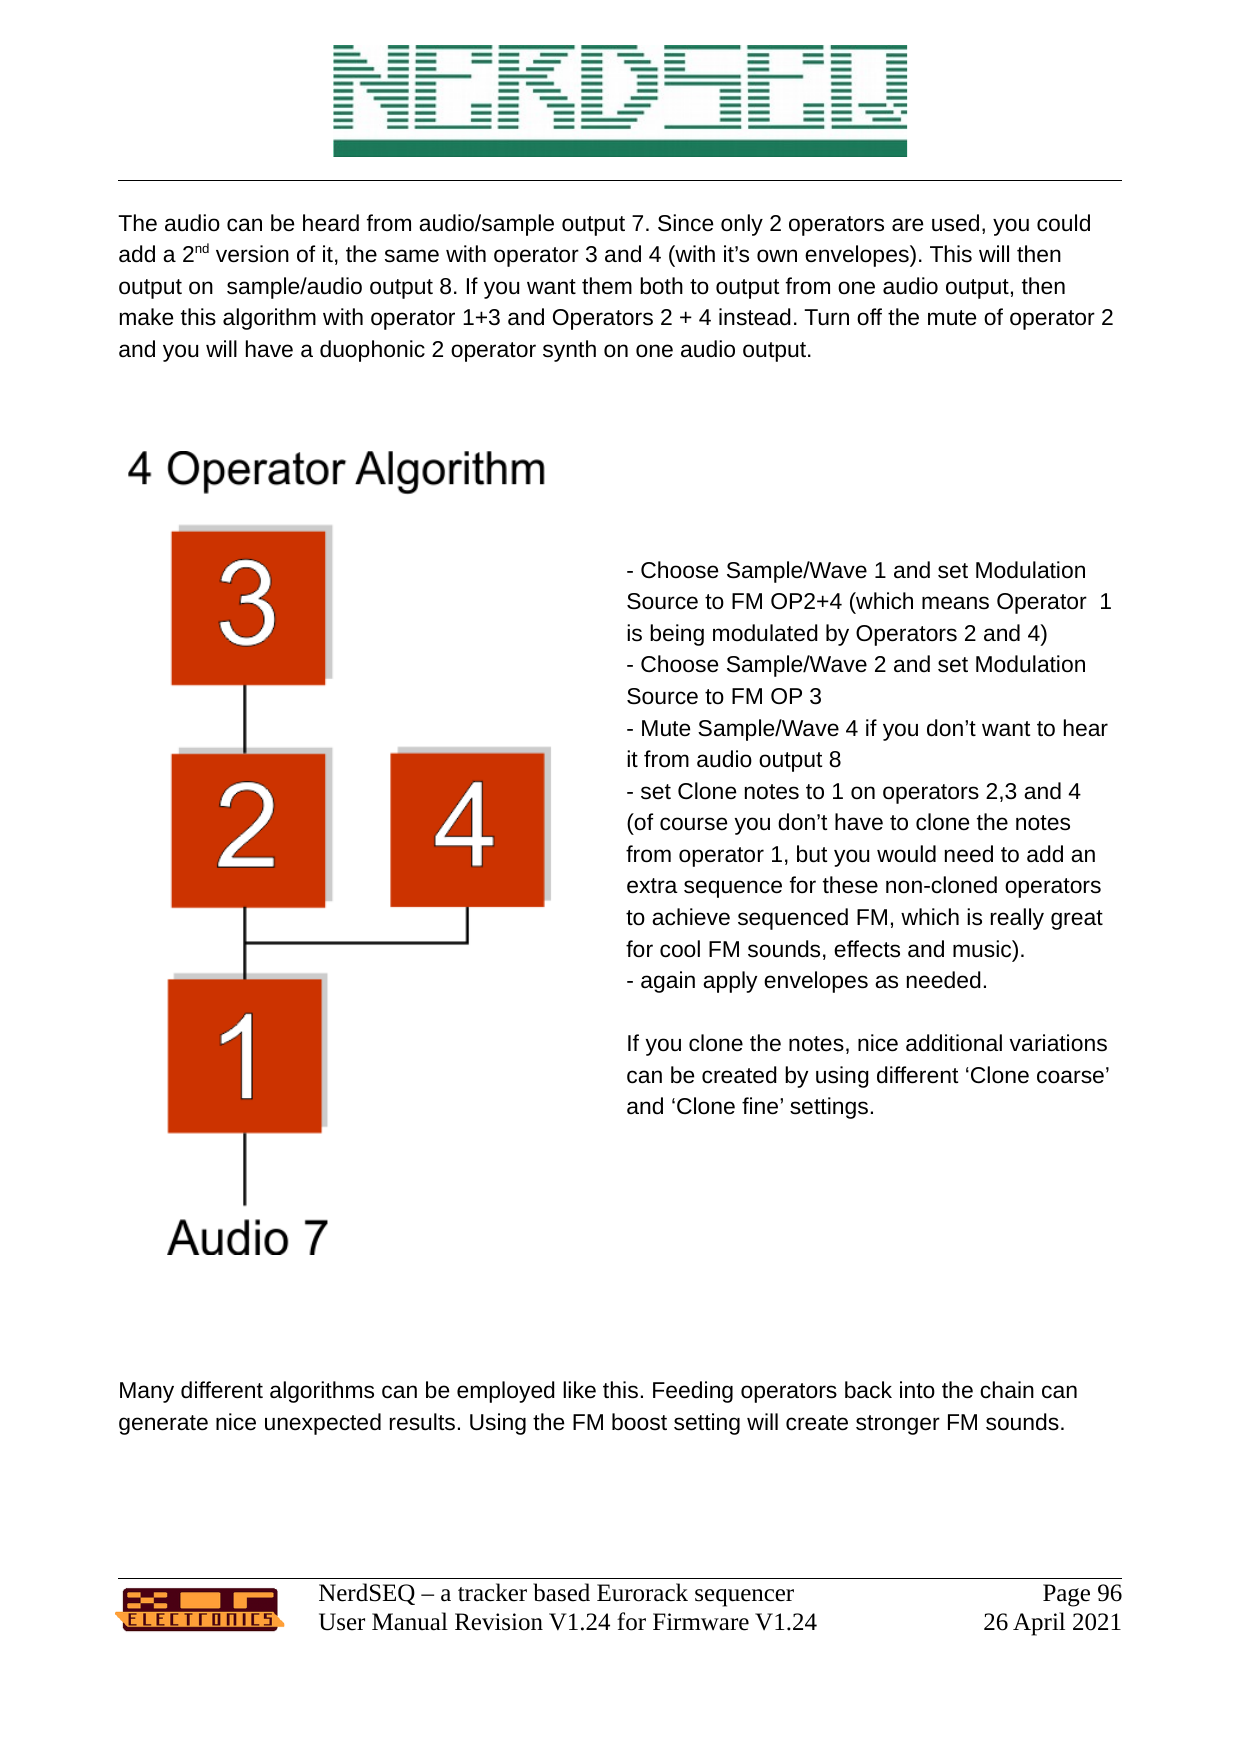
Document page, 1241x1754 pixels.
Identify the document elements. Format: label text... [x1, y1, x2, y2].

text The audio can be heard from audio/sample output 7. Since only 2 operators are used, you could add a 2nd version of it, the same with operator 3 and 4 (with it’s own envelopes). This will then output on sample/audio output 8. If you want them both to output from one audio output, then make this algorithm with operator 1+3 and Operators 2 + 4 instead. Turn off the mute of operator 2 and you will have a duophonic 2 operator synth on one audio output. [118, 209, 1122, 362]
text - again apply envelopes as needed. [552, 967, 1122, 993]
text - Choose Sample/Wave 1 and set Modulation Source to FM OP2+4 (which means Operator 1 is being modulated by Operators 2 and 4) [552, 557, 1122, 646]
picture [333, 45, 908, 157]
text - set Clone notes to 1 on operators 2,3 and 4 [552, 778, 1122, 804]
text (of course you don’t have to clone the notes from operator 1, but you would need to add an extra sequence for these non-cloned operators to achieve sequenced FM, which is really great for cool FM sounds, effects and music). [552, 809, 1122, 962]
text If you clone the notes, nice additional variations can be created by using different ‘Clone coarse’ and ‘Clone fine’ settings. [552, 1030, 1122, 1120]
text Many different algorithms can be employed like this. Feeding operators back into the chain can generate nice unexpected results. Using the FM boost setting will create stronger FM sounds. [118, 1377, 1122, 1435]
text - Mute Sample/Wave 4 if you don’t want to hear it from audio output 8 [552, 714, 1122, 772]
picture [115, 1584, 285, 1634]
text - Choose Sample/Wave 2 and set Modulation Source to FM OP 3 [552, 651, 1122, 709]
picture [128, 451, 552, 1255]
